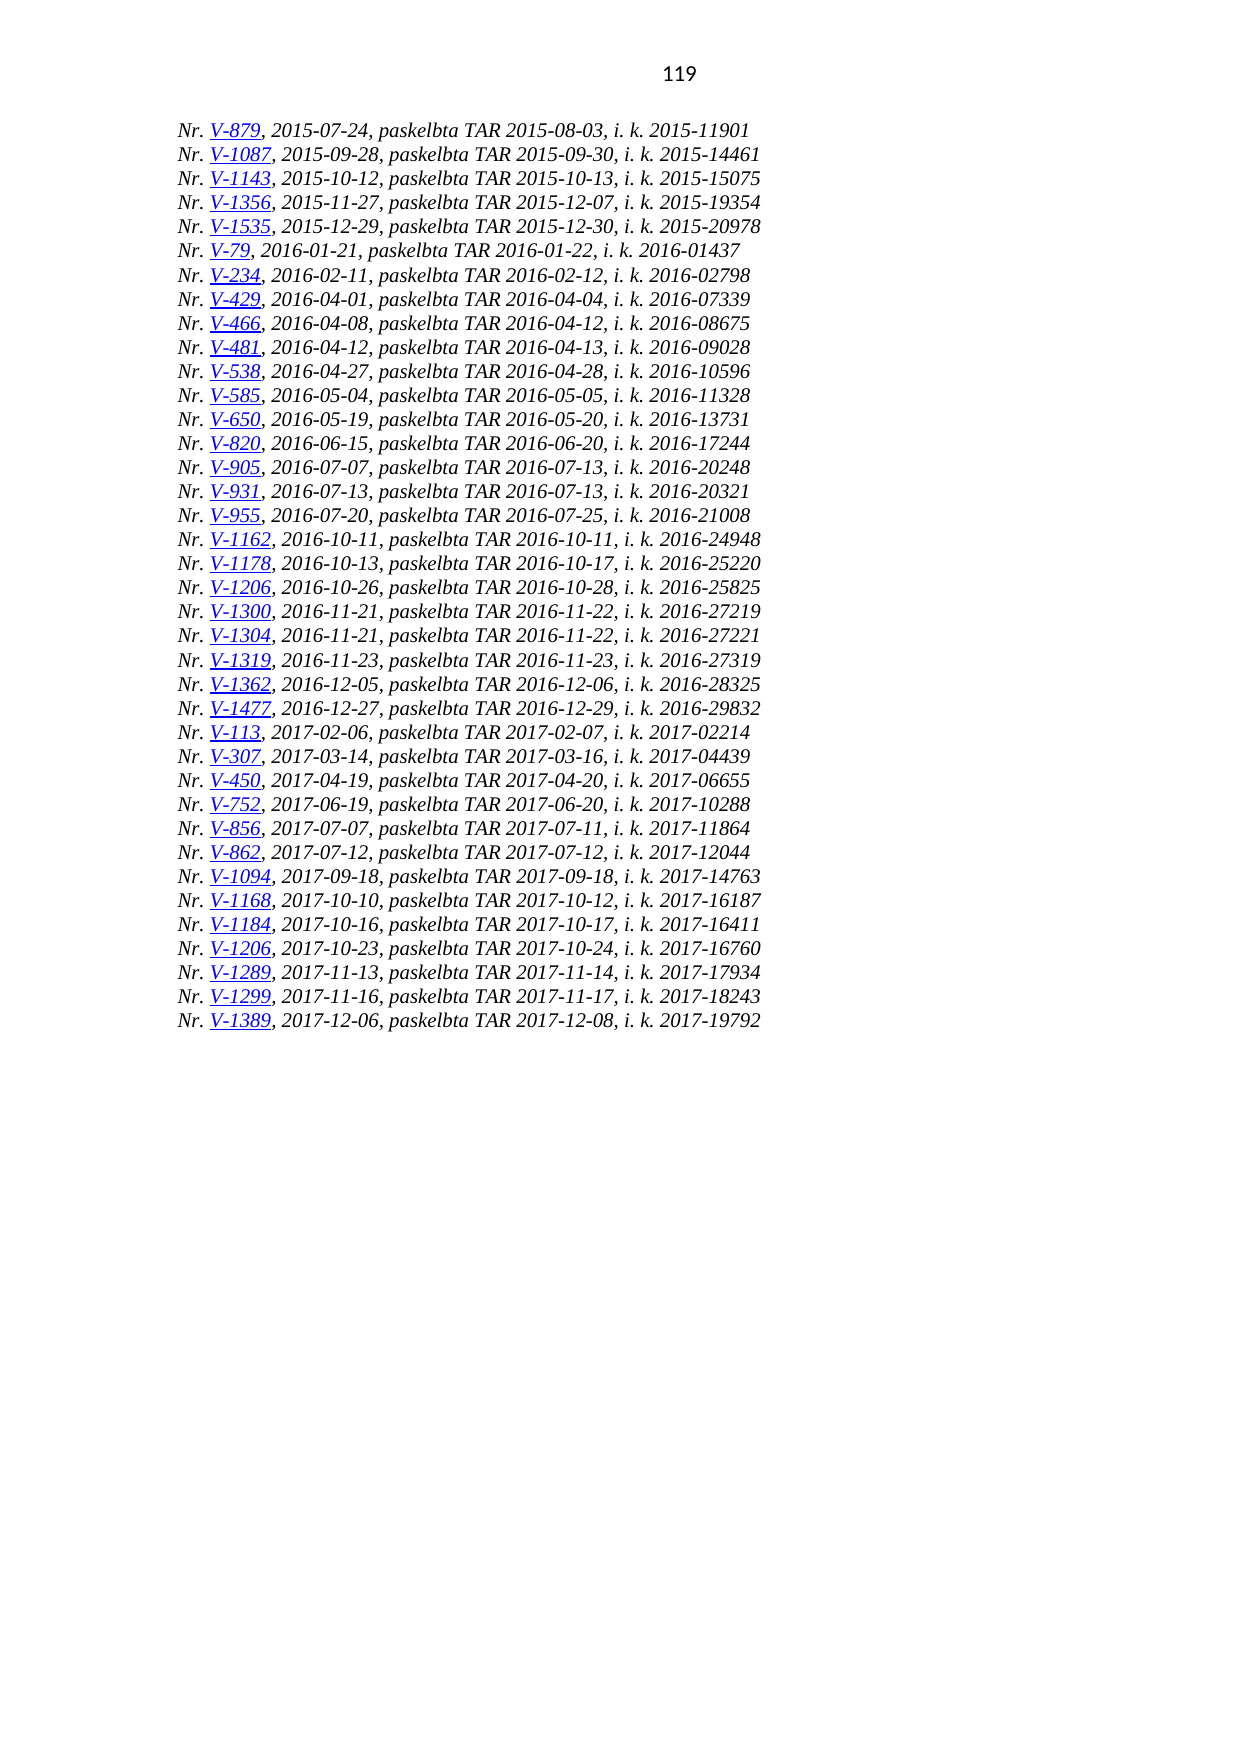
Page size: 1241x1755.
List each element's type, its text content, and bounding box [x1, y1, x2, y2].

text Nr. V-538, 2016-04-27, paskelbta TAR 2016-04-28, i. k. 2016-10596 [177, 359, 1181, 383]
text Nr. V-113, 2017-02-06, paskelbta TAR 2017-02-07, i. k. 2017-02214 [177, 720, 1181, 744]
text Nr. V-1094, 2017-09-18, paskelbta TAR 2017-09-18, i. k. 2017-14763 [177, 864, 1181, 888]
text Nr. V-820, 2016-06-15, paskelbta TAR 2016-06-20, i. k. 2016-17244 [177, 431, 1181, 455]
text Nr. V-585, 2016-05-04, paskelbta TAR 2016-05-05, i. k. 2016-11328 [177, 383, 1181, 407]
text Nr. V-1356, 2015-11-27, paskelbta TAR 2015-12-07, i. k. 2015-19354 [177, 190, 1181, 214]
text Nr. V-429, 2016-04-01, paskelbta TAR 2016-04-04, i. k. 2016-07339 [177, 287, 1181, 311]
text Nr. V-752, 2017-06-19, paskelbta TAR 2017-06-20, i. k. 2017-10288 [177, 792, 1181, 816]
text Nr. V-1184, 2017-10-16, paskelbta TAR 2017-10-17, i. k. 2017-16411 [177, 912, 1181, 936]
text Nr. V-1362, 2016-12-05, paskelbta TAR 2016-12-06, i. k. 2016-28325 [177, 672, 1181, 696]
text Nr. V-481, 2016-04-12, paskelbta TAR 2016-04-13, i. k. 2016-09028 [177, 335, 1181, 359]
text Nr. V-466, 2016-04-08, paskelbta TAR 2016-04-12, i. k. 2016-08675 [177, 311, 1181, 335]
text Nr. V-650, 2016-05-19, paskelbta TAR 2016-05-20, i. k. 2016-13731 [177, 407, 1181, 431]
text Nr. V-931, 2016-07-13, paskelbta TAR 2016-07-13, i. k. 2016-20321 [177, 479, 1181, 503]
text Nr. V-1087, 2015-09-28, paskelbta TAR 2015-09-30, i. k. 2015-14461 [177, 142, 1181, 166]
text Nr. V-856, 2017-07-07, paskelbta TAR 2017-07-11, i. k. 2017-11864 [177, 816, 1181, 840]
text Nr. V-1168, 2017-10-10, paskelbta TAR 2017-10-12, i. k. 2017-16187 [177, 888, 1181, 912]
text Nr. V-1535, 2015-12-29, paskelbta TAR 2015-12-30, i. k. 2015-20978 [177, 214, 1181, 238]
text Nr. V-1289, 2017-11-13, paskelbta TAR 2017-11-14, i. k. 2017-17934 [177, 960, 1181, 984]
text Nr. V-1206, 2017-10-23, paskelbta TAR 2017-10-24, i. k. 2017-16760 [177, 936, 1181, 960]
text Nr. V-307, 2017-03-14, paskelbta TAR 2017-03-16, i. k. 2017-04439 [177, 744, 1181, 768]
text Nr. V-1206, 2016-10-26, paskelbta TAR 2016-10-28, i. k. 2016-25825 [177, 575, 1181, 599]
text Nr. V-1299, 2017-11-16, paskelbta TAR 2017-11-17, i. k. 2017-18243 [177, 984, 1181, 1008]
text Nr. V-1319, 2016-11-23, paskelbta TAR 2016-11-23, i. k. 2016-27319 [177, 647, 1181, 672]
text Nr. V-1178, 2016-10-13, paskelbta TAR 2016-10-17, i. k. 2016-25220 [177, 551, 1181, 575]
text Nr. V-1389, 2017-12-06, paskelbta TAR 2017-12-08, i. k. 2017-19792 [177, 1008, 1181, 1032]
text Nr. V-1304, 2016-11-21, paskelbta TAR 2016-11-22, i. k. 2016-27221 [177, 623, 1181, 647]
text Nr. V-79, 2016-01-21, paskelbta TAR 2016-01-22, i. k. 2016-01437 [177, 238, 1181, 262]
text Nr. V-879, 2015-07-24, paskelbta TAR 2015-08-03, i. k. 2015-11901 [177, 118, 1181, 142]
text Nr. V-1477, 2016-12-27, paskelbta TAR 2016-12-29, i. k. 2016-29832 [177, 696, 1181, 720]
text Nr. V-955, 2016-07-20, paskelbta TAR 2016-07-25, i. k. 2016-21008 [177, 503, 1181, 527]
text Nr. V-450, 2017-04-19, paskelbta TAR 2017-04-20, i. k. 2017-06655 [177, 768, 1181, 792]
text Nr. V-1143, 2015-10-12, paskelbta TAR 2015-10-13, i. k. 2015-15075 [177, 166, 1181, 190]
text Nr. V-862, 2017-07-12, paskelbta TAR 2017-07-12, i. k. 2017-12044 [177, 840, 1181, 864]
text Nr. V-1300, 2016-11-21, paskelbta TAR 2016-11-22, i. k. 2016-27219 [177, 599, 1181, 623]
text Nr. V-234, 2016-02-11, paskelbta TAR 2016-02-12, i. k. 2016-02798 [177, 262, 1181, 287]
text Nr. V-1162, 2016-10-11, paskelbta TAR 2016-10-11, i. k. 2016-24948 [177, 527, 1181, 551]
text Nr. V-905, 2016-07-07, paskelbta TAR 2016-07-13, i. k. 2016-20248 [177, 455, 1181, 479]
